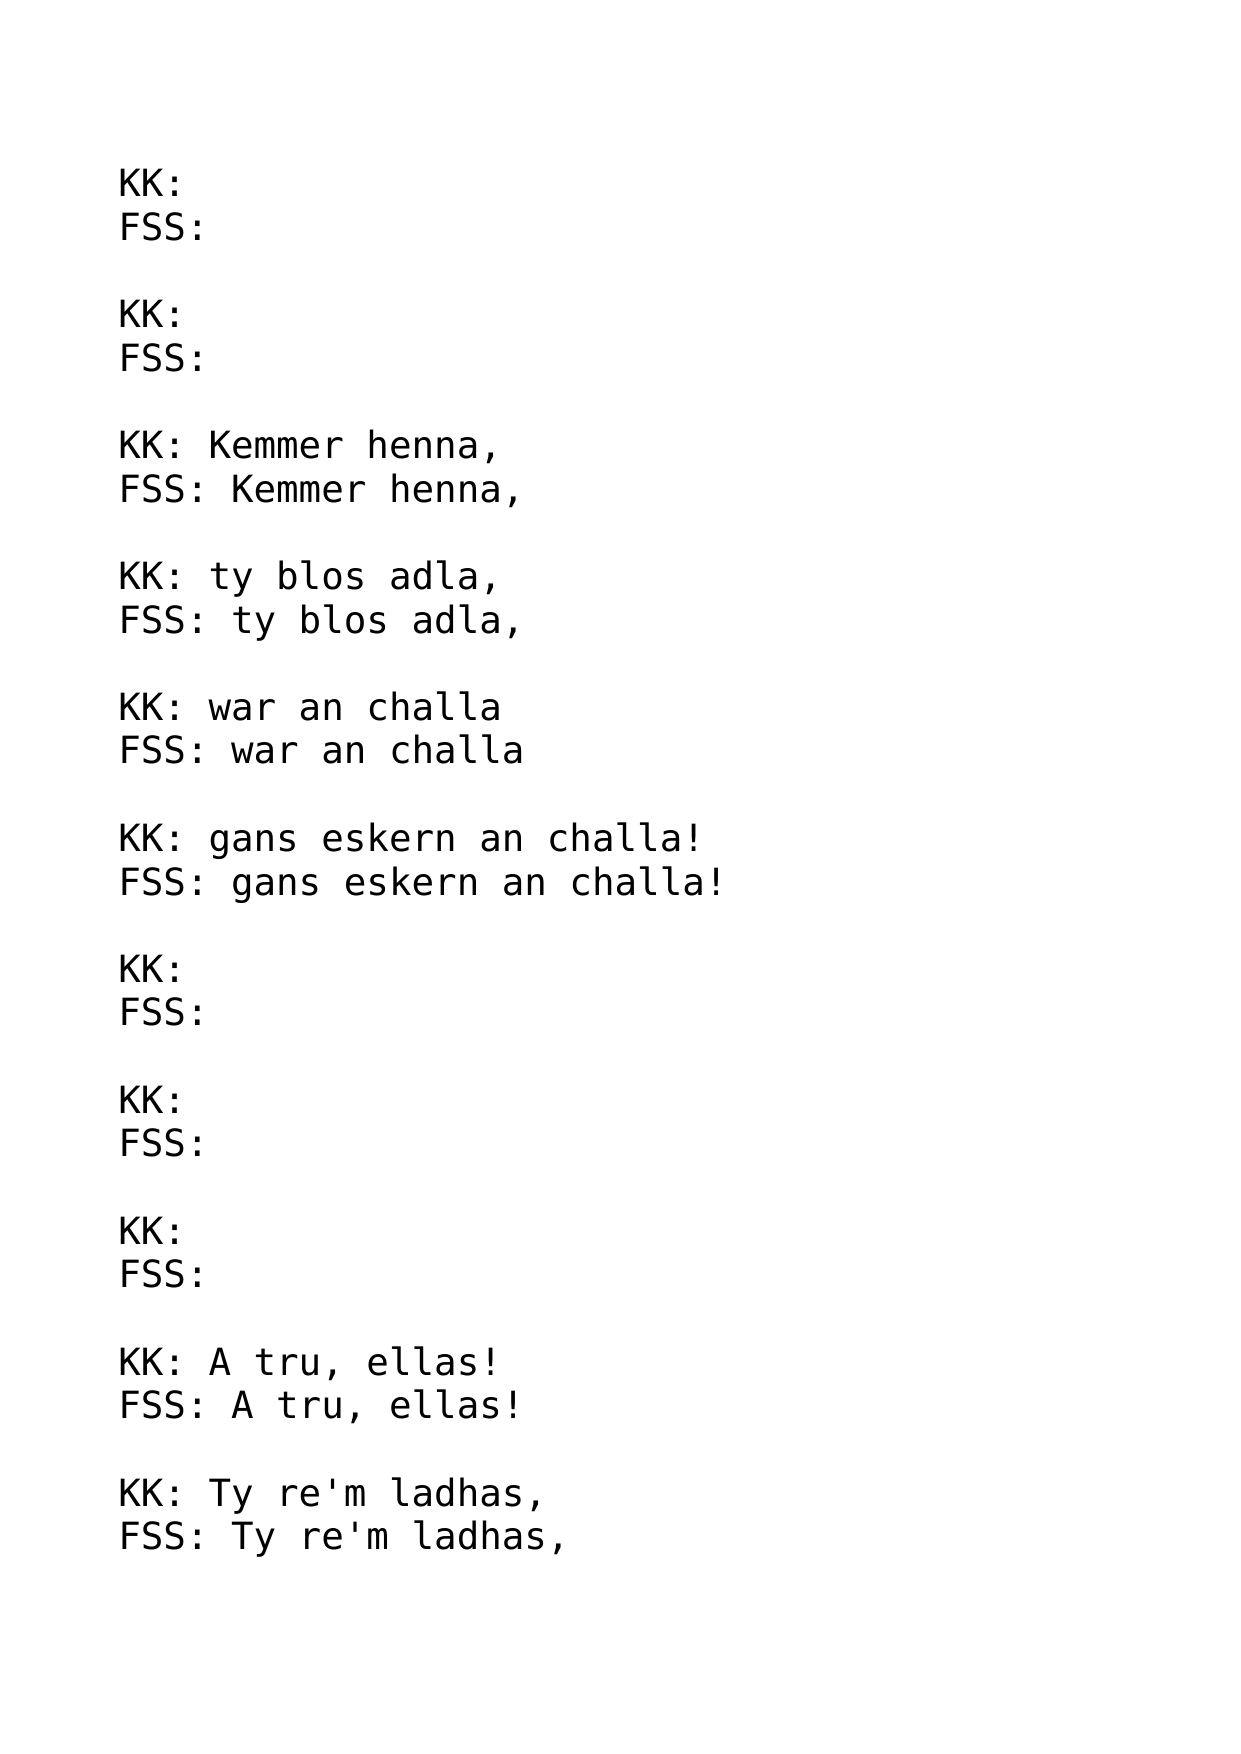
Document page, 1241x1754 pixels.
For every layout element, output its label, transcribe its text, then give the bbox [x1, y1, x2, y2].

text KK: [118, 947, 1122, 991]
text KK: [118, 1209, 1122, 1253]
text KK: ty blos adla, [118, 554, 1122, 598]
text KK: Ty re'm ladhas, [118, 1471, 1122, 1515]
text KK: A tru, ellas! [118, 1340, 1122, 1384]
text KK: [118, 162, 1122, 205]
text KK: gans eskern an challa! [118, 816, 1122, 860]
text FSS: [118, 336, 1122, 380]
text FSS: gans eskern an challa! [118, 860, 1122, 904]
text FSS: A tru, ellas! [118, 1384, 1122, 1427]
text FSS: [118, 991, 1122, 1035]
text FSS: [118, 205, 1122, 249]
text KK: [118, 1078, 1122, 1122]
text FSS: [118, 1253, 1122, 1297]
text KK: Kemmer henna, [118, 424, 1122, 467]
text FSS: ty blos adla, [118, 598, 1122, 642]
text FSS: [118, 1122, 1122, 1166]
text KK: war an challa [118, 686, 1122, 729]
text KK: [118, 293, 1122, 336]
text FSS: Ty re'm ladhas, [118, 1515, 1122, 1558]
text FSS: war an challa [118, 729, 1122, 773]
text FSS: Kemmer henna, [118, 467, 1122, 511]
